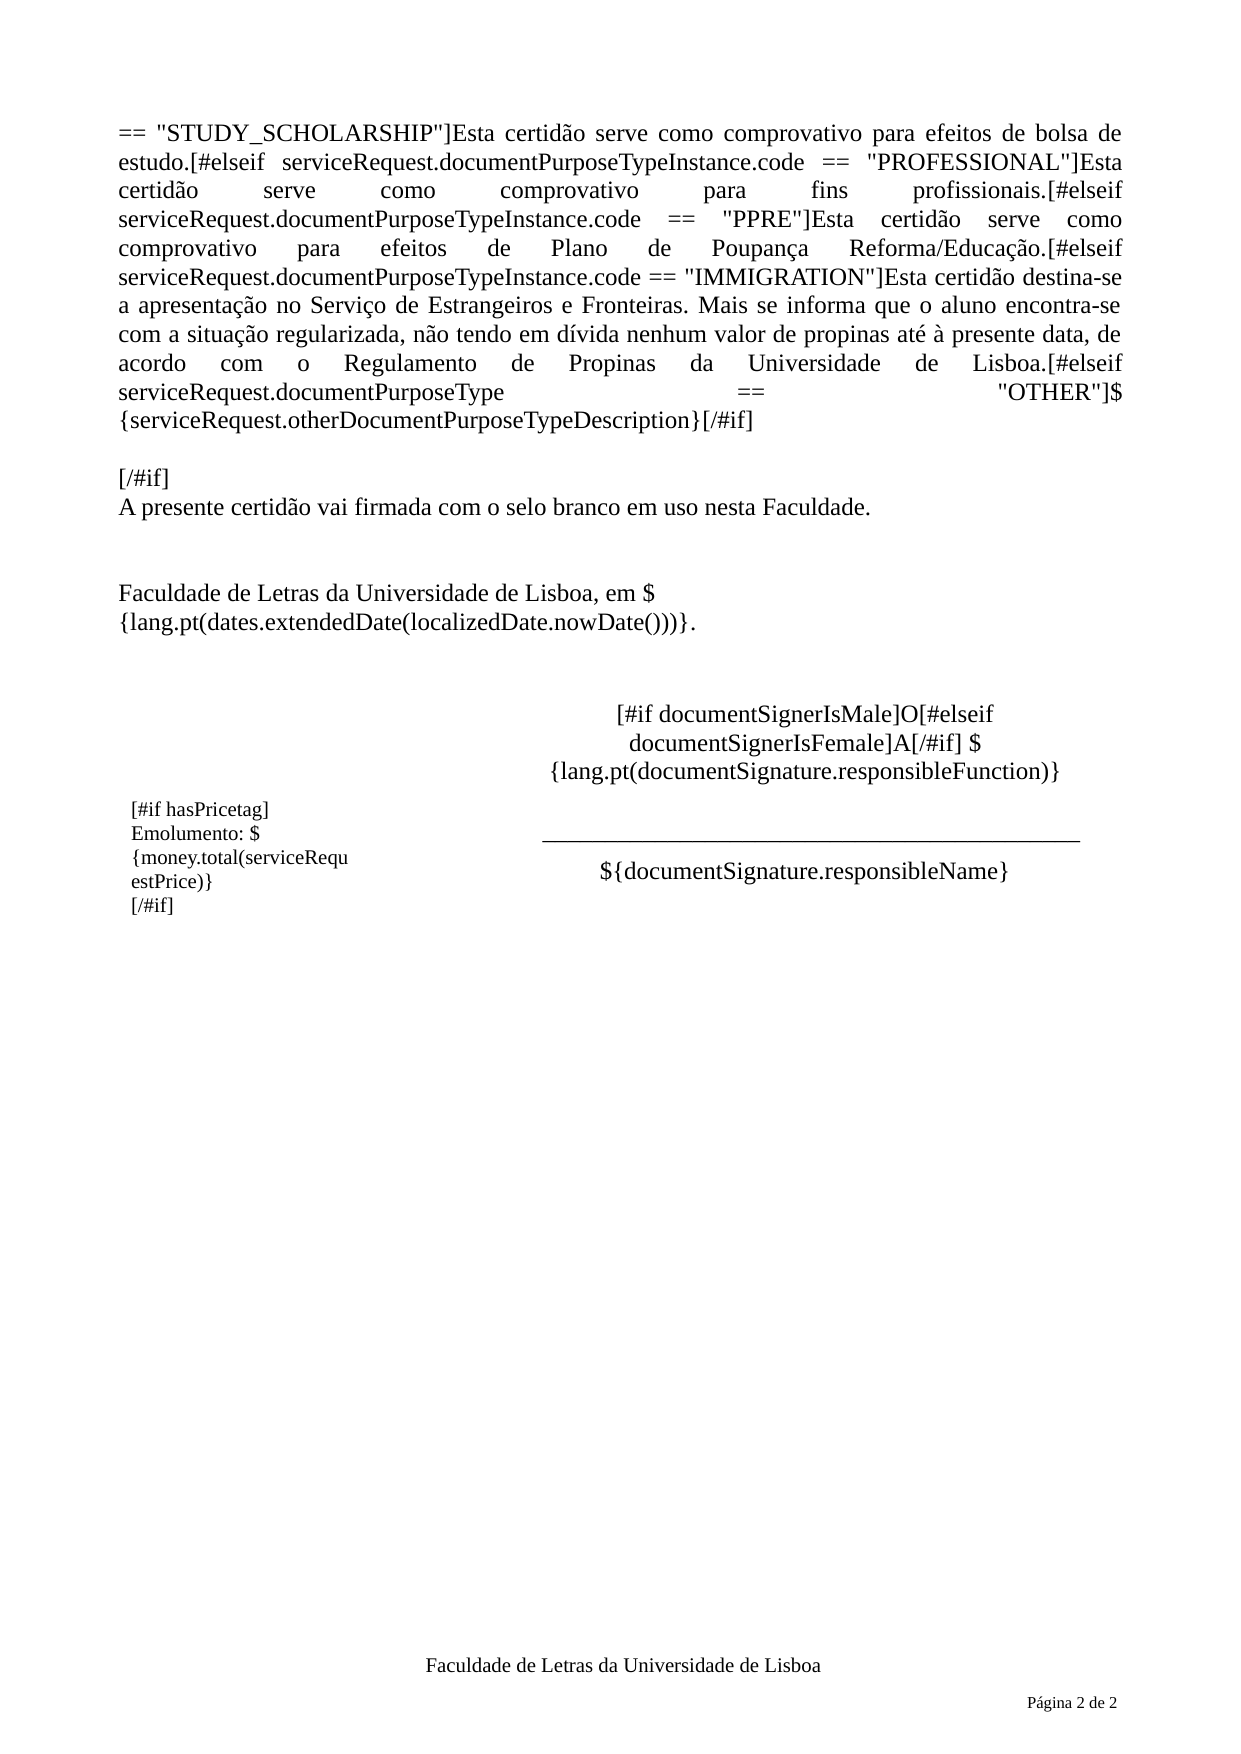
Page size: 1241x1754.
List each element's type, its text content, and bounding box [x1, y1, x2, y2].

text [/#if] [118, 463, 1122, 492]
table_cell ___________________________________________ [500, 791, 1110, 851]
text A presente certidão vai firmada com o selo branco em uso nesta Faculdade. [118, 492, 1122, 521]
table_header [#if documentSignerIsMale]O[#elseif documentSignerIsFemale]A[/#if] ${lang.pt(documentSignature.responsibleFunction)} [125, 693, 1110, 791]
text == "STUDY_SCHOLARSHIP"]Esta certidão serve como comprovativo para efeitos de bolsa de estudo.[#elseif serviceRequest.documentPurposeTypeInstance.code == "PROFESSIONAL"]Esta certidão serve como comprovativo para fins profissionais.[#elseif serviceRequest.documentPurposeTypeInstance.code == "PPRE"]Esta certidão serve como comprovativo para efeitos de Plano de Poupança Reforma/Educação.[#elseif serviceRequest.documentPurposeTypeInstance.code == "IMMIGRATION"]Esta certidão destina-se a apresentação no Serviço de Estrangeiros e Fronteiras. Mais se informa que o aluno encontra-se com a situação regularizada, não tendo em dívida nenhum valor de propinas até à presente data, de acordo com o Regulamento de Propinas da Universidade de Lisboa.[#elseif serviceRequest.documentPurposeType == "OTHER"]${serviceRequest.otherDocumentPurposeTypeDescription}[/#if] [118, 118, 1122, 434]
table_cell [#if hasPricetag] Emolumento: ${money.total(serviceRequestPrice)} [/#if] [125, 791, 500, 923]
text Faculdade de Letras da Universidade de Lisboa, em ${lang.pt(dates.extendedDate(localizedDate.nowDate()))}. [118, 578, 1122, 636]
table_cell ${documentSignature.responsibleName} [500, 851, 1110, 923]
